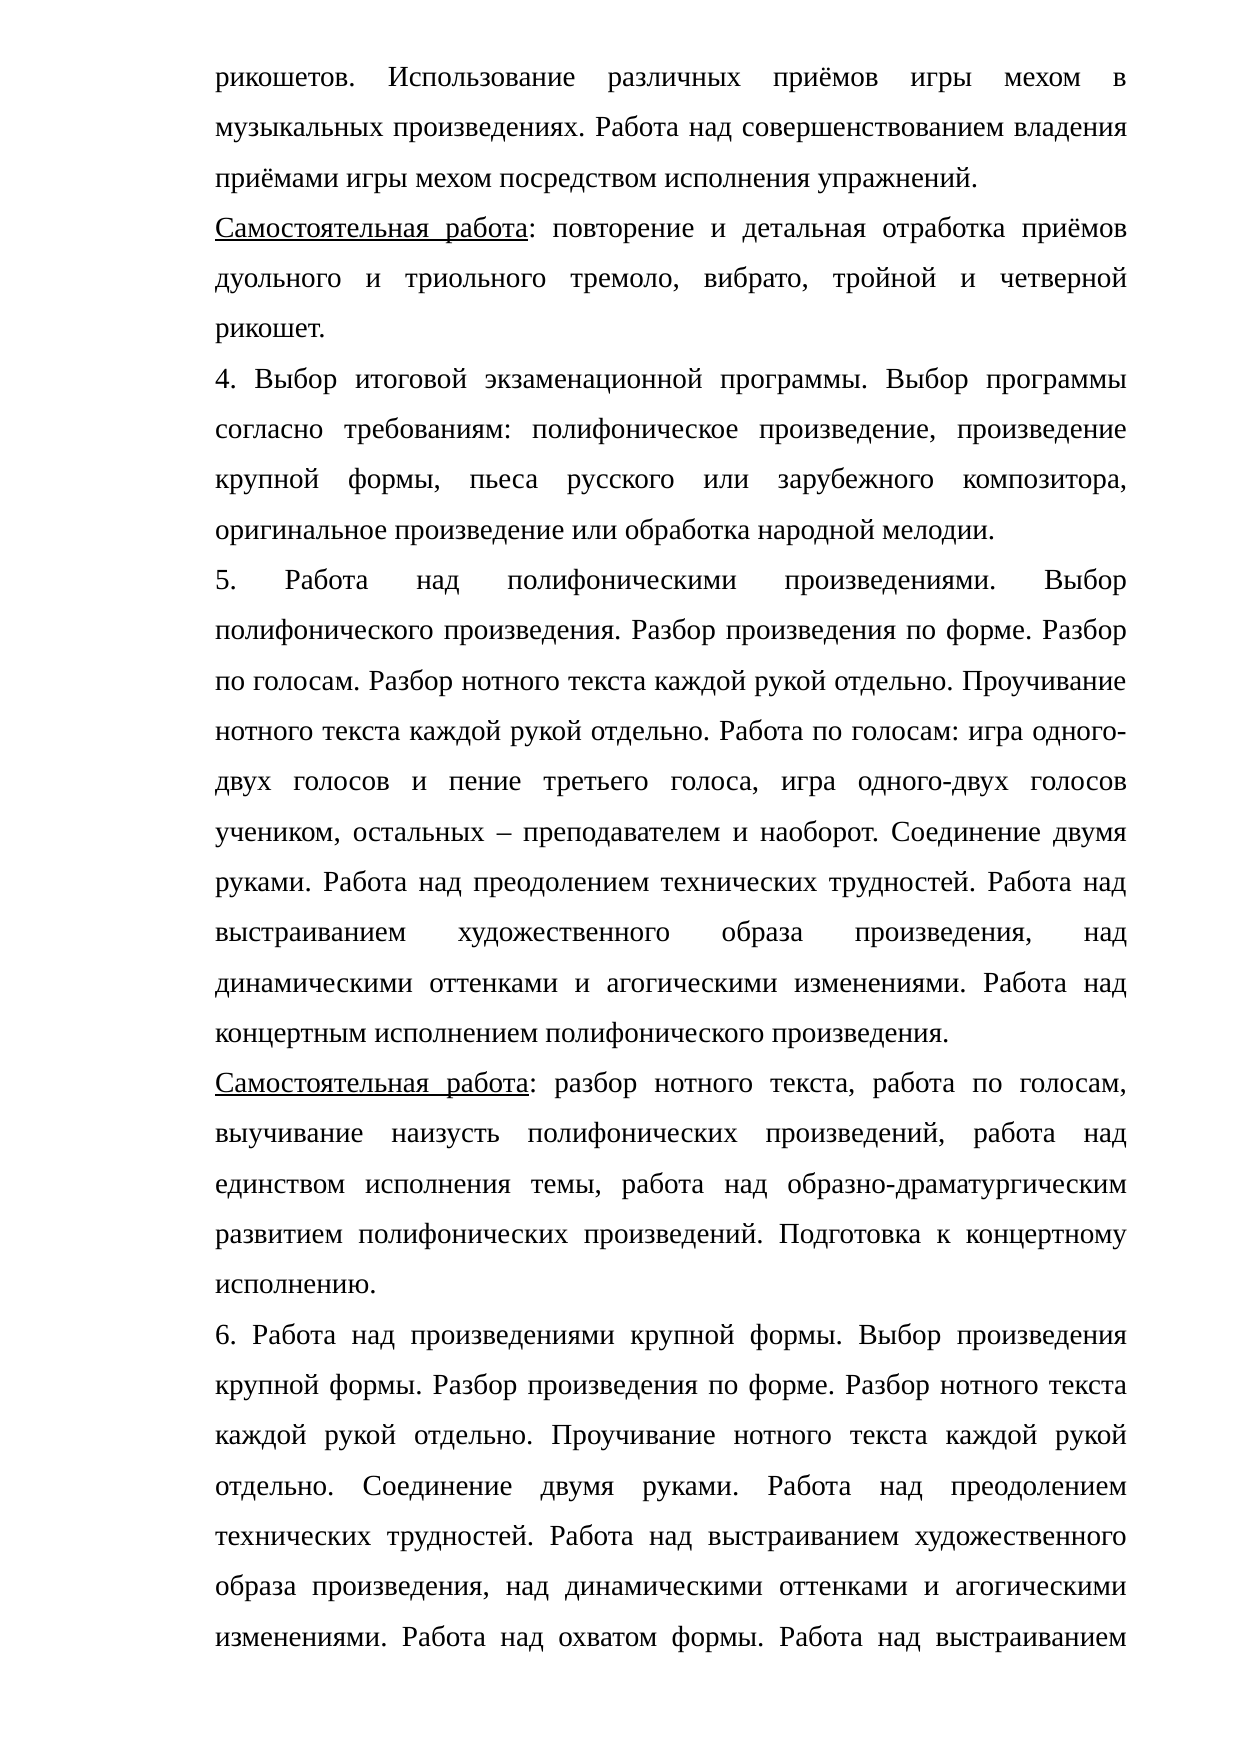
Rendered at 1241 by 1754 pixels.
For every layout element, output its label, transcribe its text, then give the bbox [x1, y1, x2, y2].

text Самостоятельная работа: повторение и детальная отработка приёмов дуольного и триольного тремоло, вибрато, тройной и четверной рикошет. [215, 210, 1128, 344]
text 5. Работа над полифоническими произведениями. Выбор полифонического произведения. Разбор произведения по форме. Разбор по голосам. Разбор нотного текста каждой рукой отдельно. Проучивание нотного текста каждой рукой отдельно. Работа по голосам: игра одного-двух голосов и пение третьего голоса, игра одного-двух голосов учеником, остальных – преподавателем и наоборот. Соединение двумя руками. Работа над преодолением технических трудностей. Работа над выстраиванием художественного образа произведения, над динамическими оттенками и агогическими изменениями. Работа над концертным исполнением полифонического произведения. [215, 562, 1128, 1048]
text рикошетов. Использование различных приёмов игры мехом в музыкальных произведениях. Работа над совершенствованием владения приёмами игры мехом посредством исполнения упражнений. [215, 59, 1128, 193]
text 6. Работа над произведениями крупной формы. Выбор произведения крупной формы. Разбор произведения по форме. Разбор нотного текста каждой рукой отдельно. Проучивание нотного текста каждой рукой отдельно. Соединение двумя руками. Работа над преодолением технических трудностей. Работа над выстраиванием художественного образа произведения, над динамическими оттенками и агогическими изменениями. Работа над охватом формы. Работа над выстраиванием [215, 1317, 1128, 1652]
text Самостоятельная работа: разбор нотного текста, работа по голосам, выучивание наизусть полифонических произведений, работа над единством исполнения темы, работа над образно-драматургическим развитием полифонических произведений. Подготовка к концертному исполнению. [215, 1065, 1128, 1300]
text 4. Выбор итоговой экзаменационной программы. Выбор программы согласно требованиям: полифоническое произведение, произведение крупной формы, пьеса русского или зарубежного композитора, оригинальное произведение или обработка народной мелодии. [215, 361, 1128, 545]
